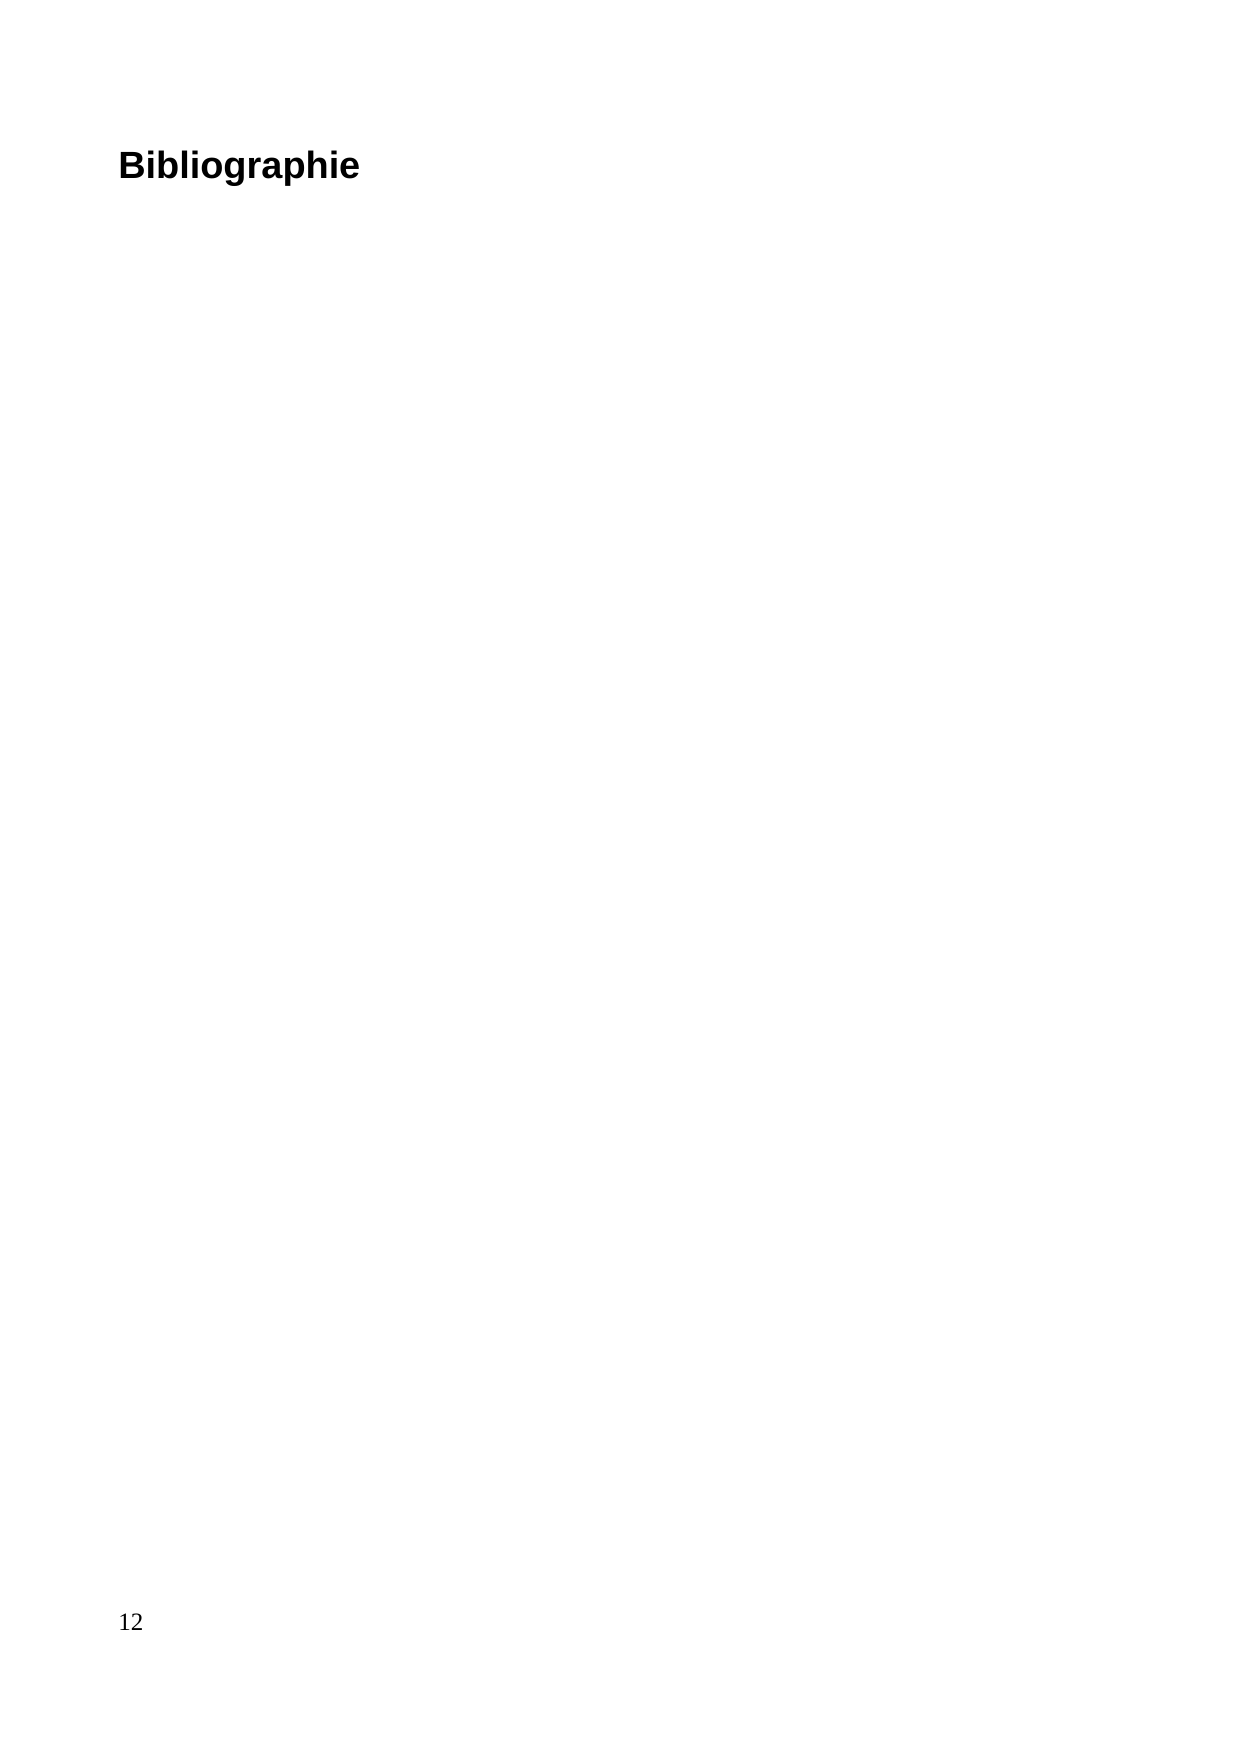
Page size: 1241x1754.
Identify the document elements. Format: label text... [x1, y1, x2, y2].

subtitle Bibliographie [118, 143, 1122, 187]
